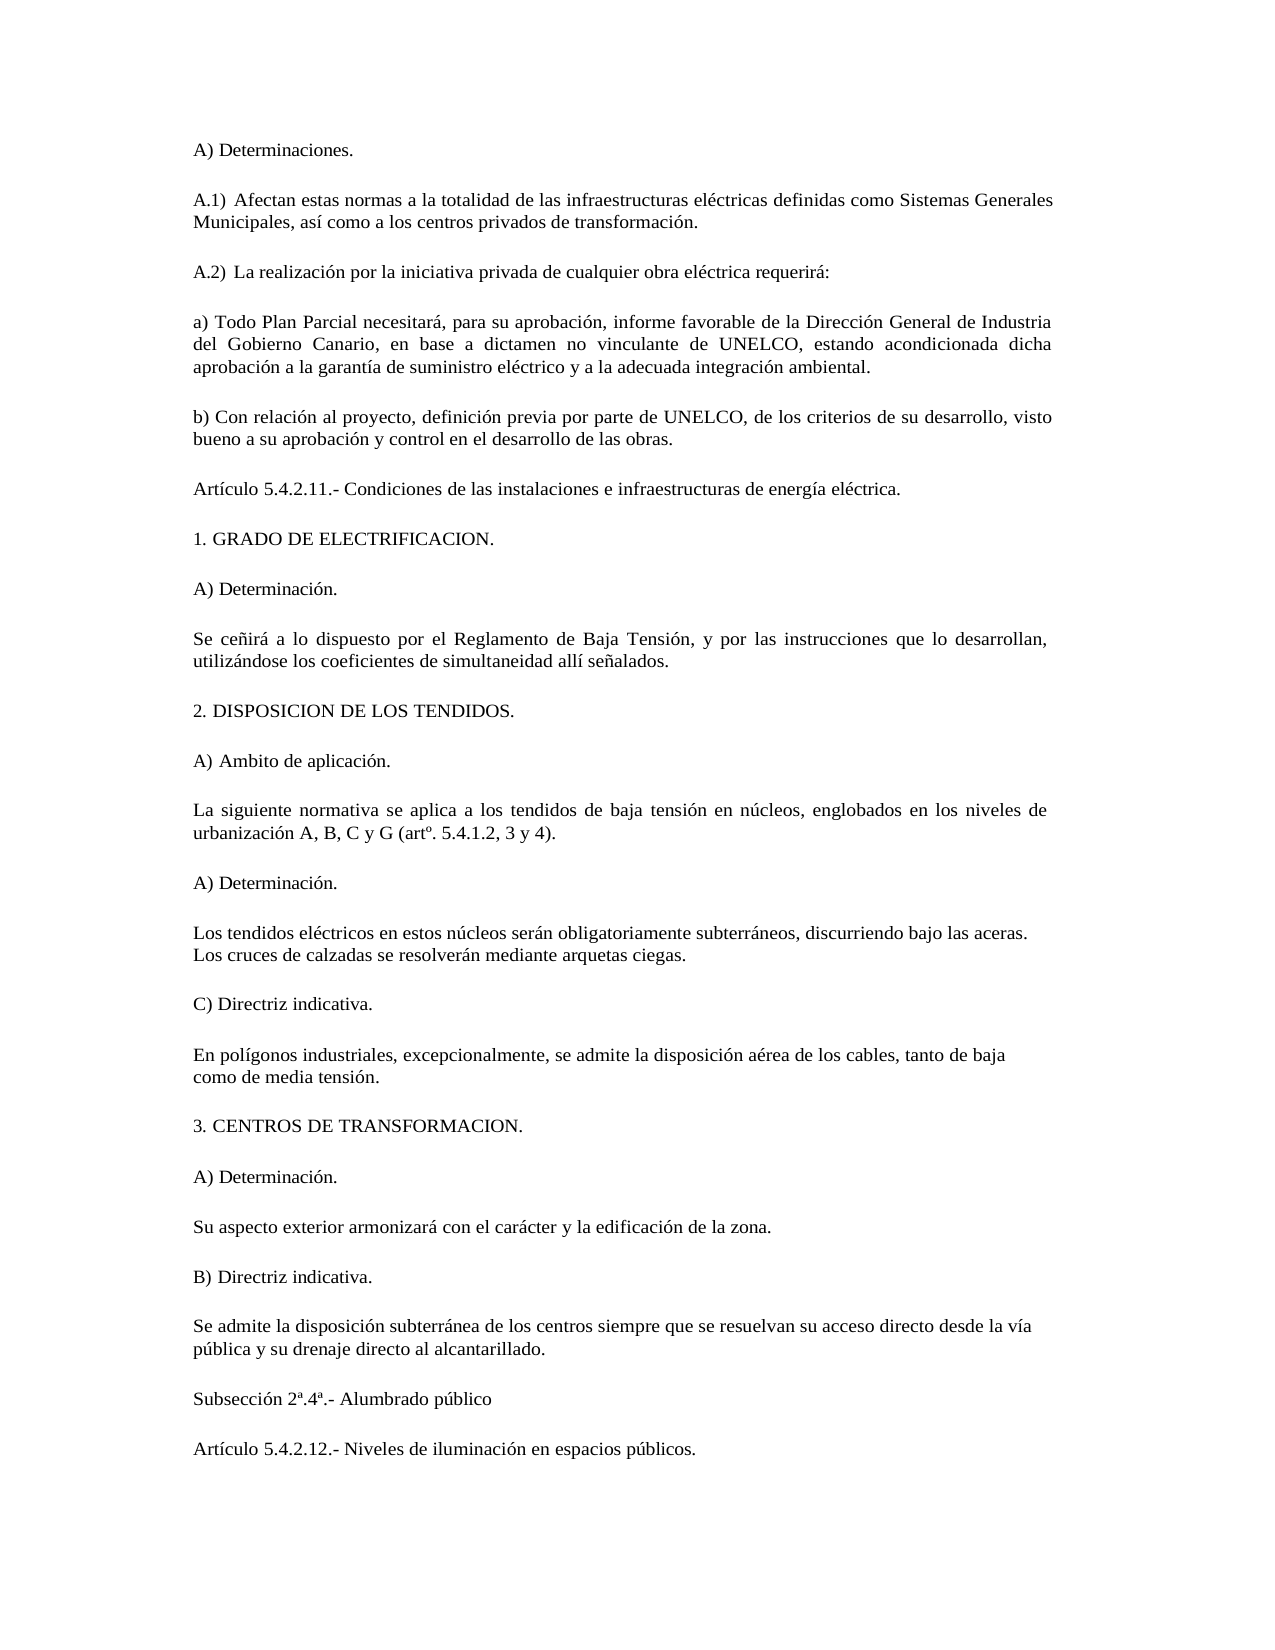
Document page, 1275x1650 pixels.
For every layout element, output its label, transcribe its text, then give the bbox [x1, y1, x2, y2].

list GRADO DE ELECTRIFICACION. [193, 528, 1096, 549]
list Con relación al proyecto, definición previa por parte de UNELCO, de los criterios de su desarrollo, visto bueno a su aprobación y control en el desarrollo de las obras. [193, 406, 1053, 449]
text Artículo 5.4.2.11.- Condiciones de las instalaciones e infraestructuras de energía eléctrica. [193, 478, 1096, 499]
text La siguiente normativa se aplica a los tendidos de baja tensión en núcleos, englobados en los niveles de urbanización A, B, C y G (artº. 5.4.1.2, 3 y 4). [193, 799, 1096, 843]
text Artículo 5.4.2.12.- Niveles de iluminación en espacios públicos. [193, 1437, 1096, 1459]
list Determinaciones. [193, 139, 1096, 160]
text Subsección 2ª.4ª.- Alumbrado público [193, 1388, 1096, 1409]
list Afectan estas normas a la totalidad de las infraestructuras eléctricas definidas como Sistemas Generales Municipales, así como a los centros privados de transformación. [193, 188, 1053, 233]
list Ambito de aplicación. [193, 749, 1096, 771]
text C) Directriz indicativa. [193, 993, 1096, 1015]
list Todo Plan Parcial necesitará, para su aprobación, informe favorable de la Dirección General de Industria del Gobierno Canario, en base a dictamen no vinculante de UNELCO, estando acondicionada dicha aprobación a la garantía de suministro eléctrico y a la adecuada integración ambiental. [193, 311, 1053, 377]
list DISPOSICION DE LOS TENDIDOS. [193, 699, 1096, 721]
text Se admite la disposición subterránea de los centros siempre que se resuelvan su acceso directo desde la vía pública y su drenaje directo al alcantarillado. [193, 1315, 1053, 1359]
text En polígonos industriales, excepcionalmente, se admite la disposición aérea de los cables, tanto de baja como de media tensión. [193, 1044, 1053, 1087]
text Su aspecto exterior armonizará con el carácter y la edificación de la zona. [193, 1216, 1096, 1237]
text Se ceñirá a lo dispuesto por el Reglamento de Baja Tensión, y por las instrucciones que lo desarrollan, utilizándose los coeficientes de simultaneidad allí señalados. [193, 627, 1096, 671]
text Los tendidos eléctricos en estos núcleos serán obligatoriamente subterráneos, discurriendo bajo las aceras. Los cruces de calzadas se resolverán mediante arquetas ciegas. [193, 922, 1053, 965]
list Directriz indicativa. [193, 1266, 1096, 1287]
list Determinación. [193, 872, 1096, 893]
list La realización por la iniciativa privada de cualquier obra eléctrica requerirá: [193, 261, 1096, 282]
list Determinación. [193, 1166, 1096, 1187]
list Determinación. [193, 578, 1096, 599]
list CENTROS DE TRANSFORMACION. [193, 1115, 1096, 1137]
